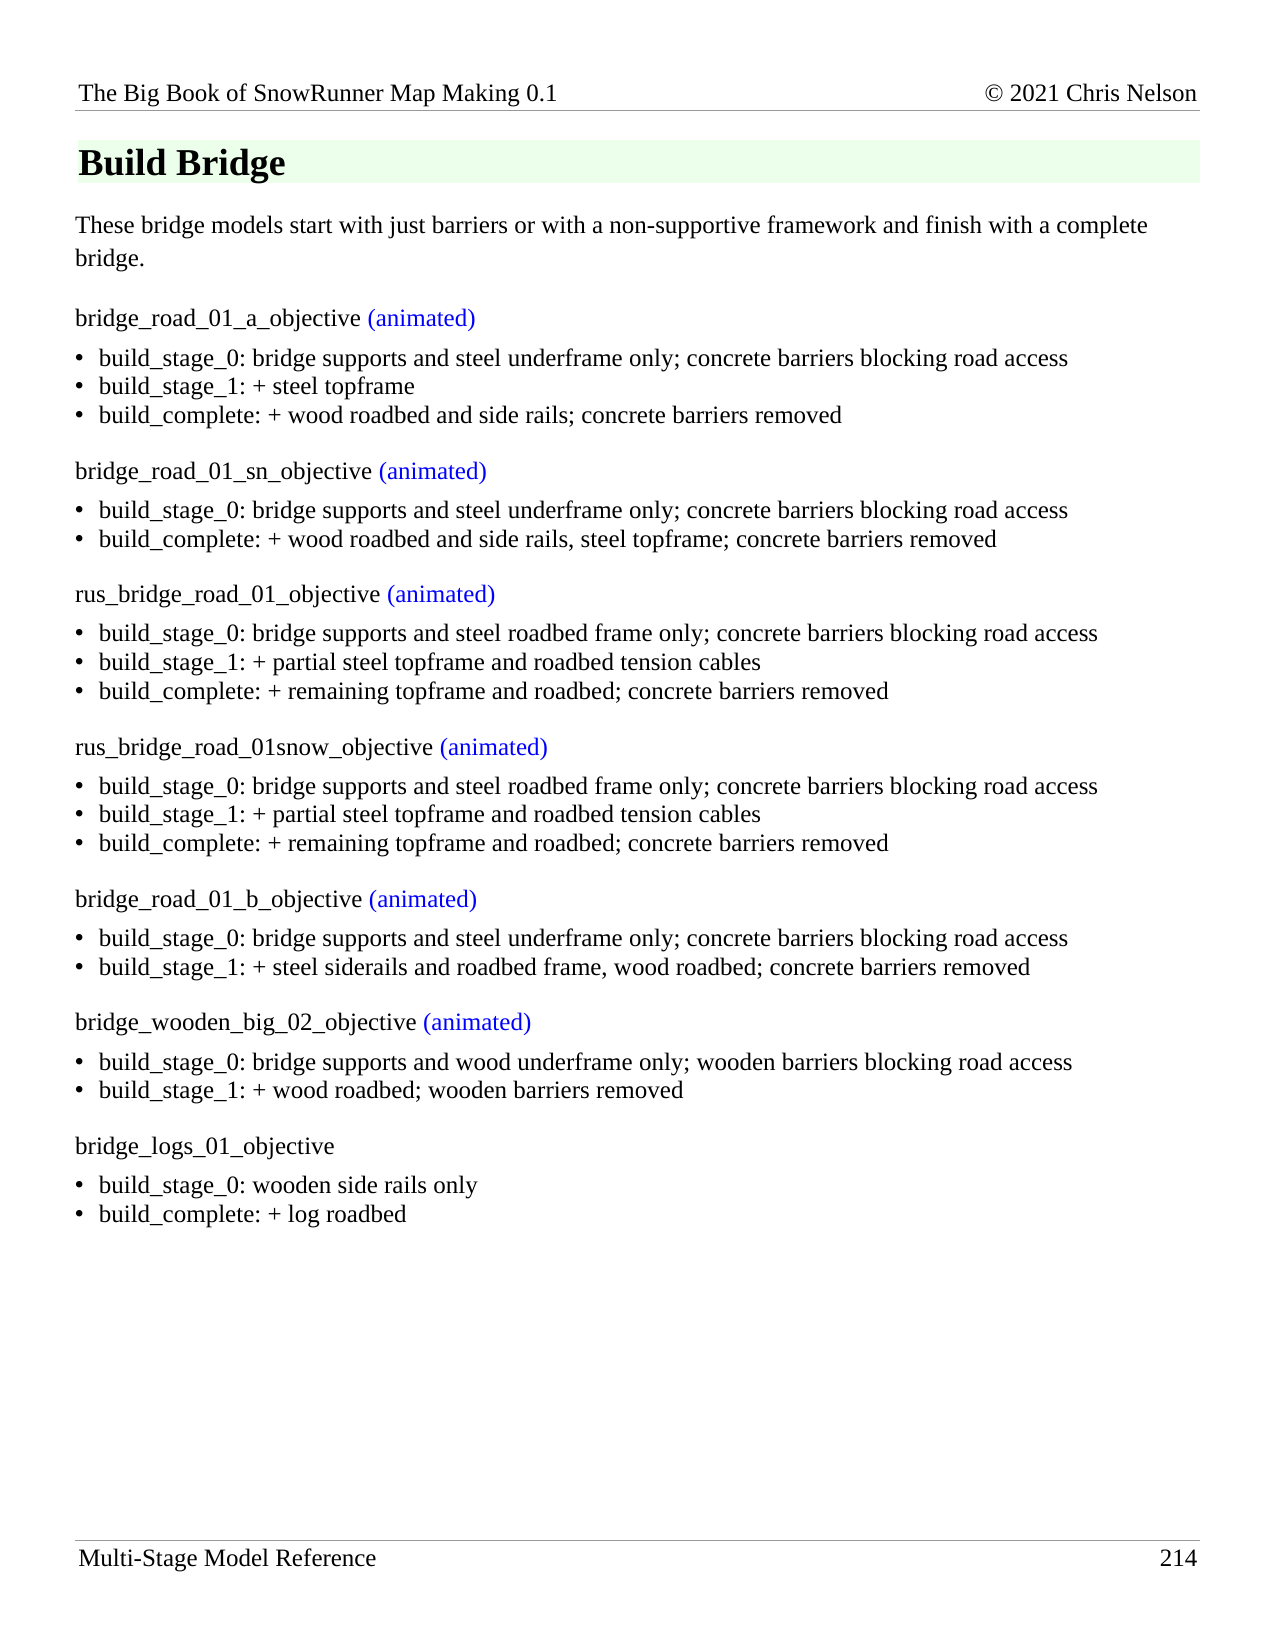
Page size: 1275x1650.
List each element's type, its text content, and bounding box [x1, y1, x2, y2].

text These bridge models start with just barriers or with a non-supportive framework and finish with a complete bridge. [75, 211, 1200, 272]
list build_stage_0: bridge supports and steel underframe only; concrete barriers blocking road access [75, 923, 1200, 952]
list build_stage_0: bridge supports and steel roadbed frame only; concrete barriers blocking road access [75, 771, 1200, 799]
list build_stage_1: + partial steel topframe and roadbed tension cables [75, 799, 1200, 828]
list build_complete: + log roadbed [75, 1199, 1200, 1228]
list build_stage_0: bridge supports and steel underframe only; concrete barriers blocking road access [75, 495, 1200, 524]
list build_stage_1: + steel topframe [75, 371, 1200, 400]
list build_stage_1: + steel siderails and roadbed frame, wood roadbed; concrete barriers removed [75, 952, 1200, 981]
list build_complete: + remaining topframe and roadbed; concrete barriers removed [75, 676, 1200, 705]
subtitle bridge_road_01_b_objective (animated) [75, 884, 1200, 913]
subtitle bridge_road_01_a_objective (animated) [75, 303, 1200, 332]
subtitle Build Bridge [78, 140, 1200, 183]
list build_stage_1: + partial steel topframe and roadbed tension cables [75, 647, 1200, 676]
subtitle rus_bridge_road_01_objective (animated) [75, 579, 1200, 608]
list build_complete: + wood roadbed and side rails, steel topframe; concrete barriers removed [75, 524, 1200, 552]
list build_complete: + wood roadbed and side rails; concrete barriers removed [75, 400, 1200, 429]
list build_stage_0: wooden side rails only [75, 1170, 1200, 1199]
subtitle bridge_wooden_big_02_objective (animated) [75, 1007, 1200, 1036]
subtitle bridge_logs_01_objective [75, 1131, 1200, 1160]
subtitle bridge_road_01_sn_objective (animated) [75, 456, 1200, 484]
list build_stage_1: + wood roadbed; wooden barriers removed [75, 1075, 1200, 1104]
list build_stage_0: bridge supports and wood underframe only; wooden barriers blocking road access [75, 1047, 1200, 1075]
list build_complete: + remaining topframe and roadbed; concrete barriers removed [75, 828, 1200, 857]
list build_stage_0: bridge supports and steel roadbed frame only; concrete barriers blocking road access [75, 618, 1200, 647]
subtitle rus_bridge_road_01snow_objective (animated) [75, 732, 1200, 760]
list build_stage_0: bridge supports and steel underframe only; concrete barriers blocking road access [75, 343, 1200, 371]
